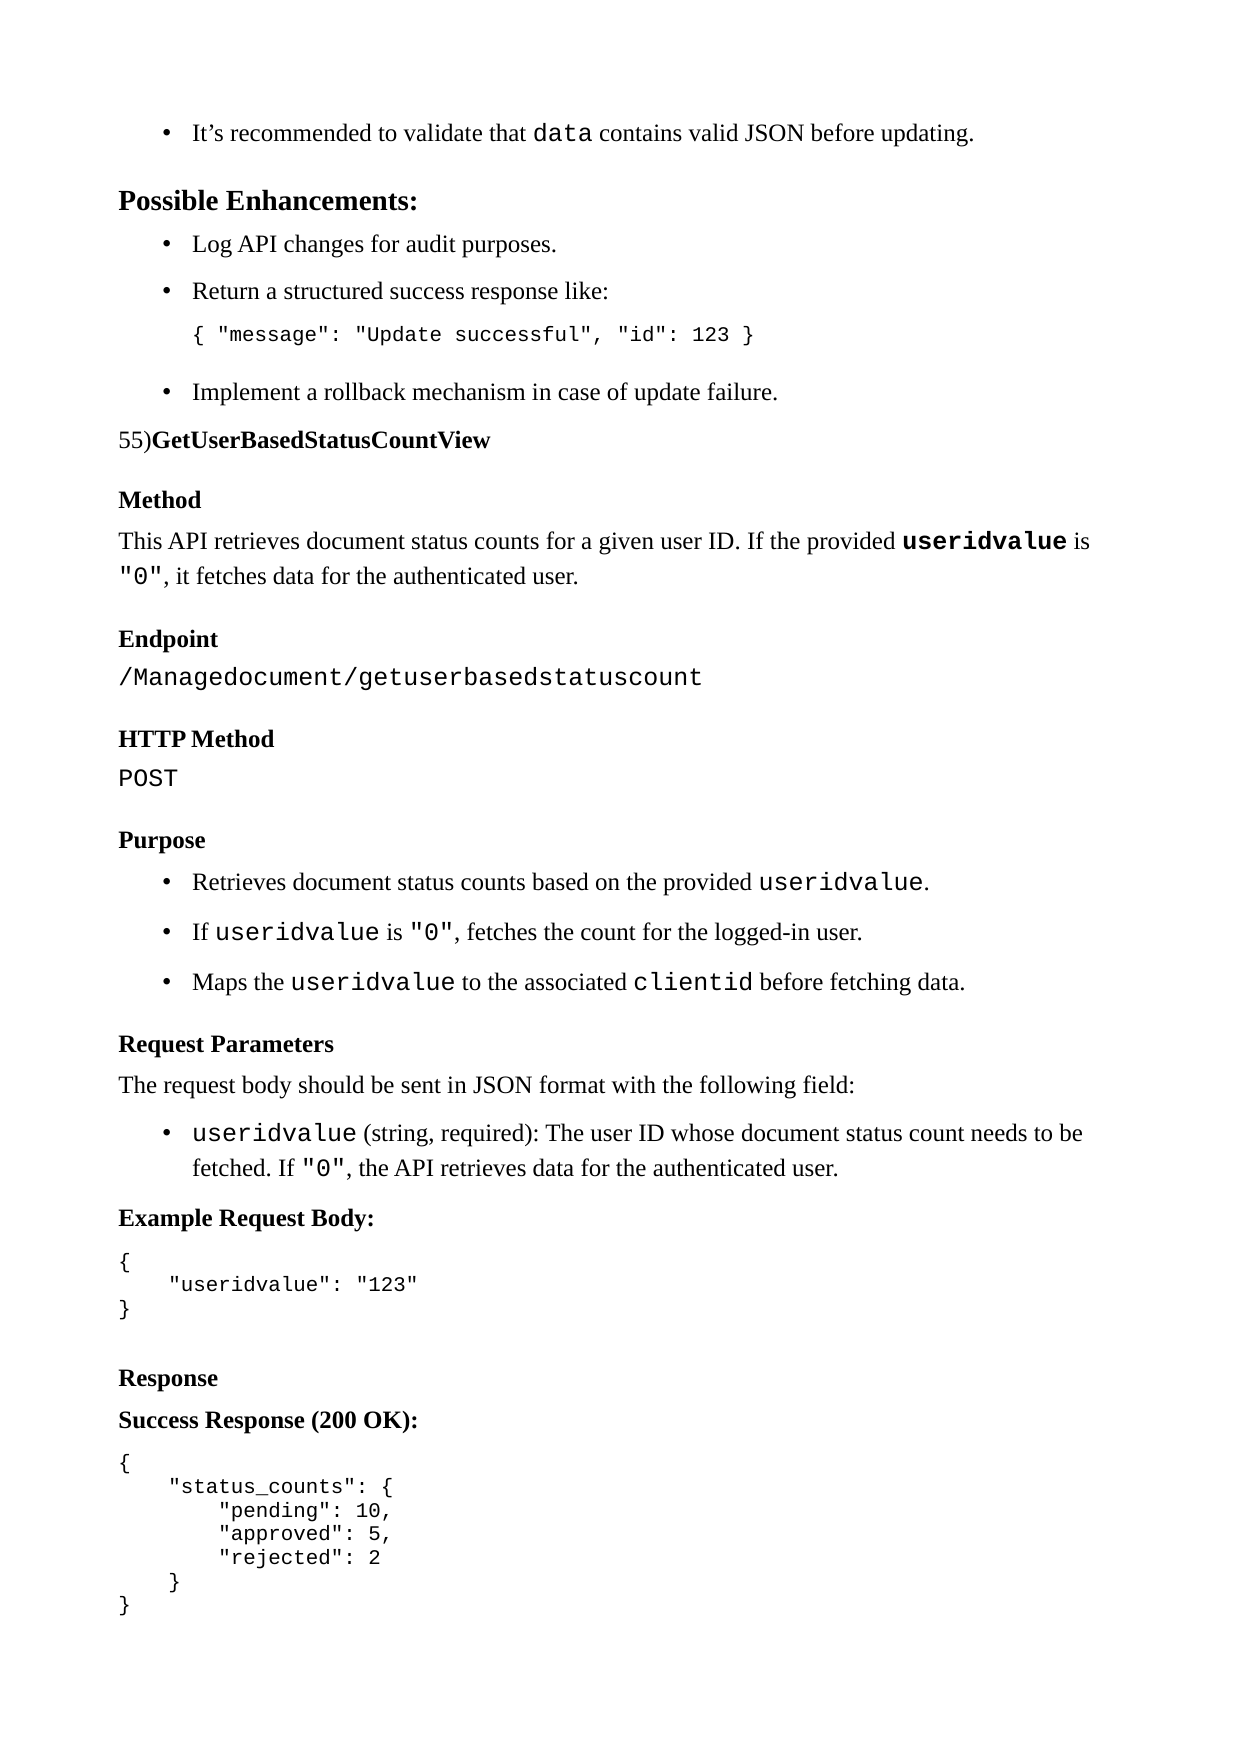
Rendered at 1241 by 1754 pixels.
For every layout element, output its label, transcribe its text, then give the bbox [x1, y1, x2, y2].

subtitle Response [118, 1363, 1122, 1392]
text Success Response (200 OK): [118, 1405, 1122, 1433]
list Retrieves document status counts based on the provided useridvalue. [162, 867, 1122, 897]
text This API retrieves document status counts for a given user ID. If the provided useridvalue is "0", it fetches data for the authenticated user. [118, 526, 1122, 592]
text { [118, 1251, 1122, 1274]
text } [118, 1594, 1122, 1618]
list { "message": "Update successful", "id": 123 } [162, 324, 1122, 348]
text 55)GetUserBasedStatusCountView [118, 425, 1122, 453]
subtitle Request Parameters [118, 1029, 1122, 1058]
list Return a structured success response like: [162, 276, 1122, 305]
text The request body should be sent in JSON format with the following field: [118, 1070, 1122, 1099]
subtitle Method [118, 485, 1122, 513]
text "useridvalue": "123" [118, 1274, 1122, 1298]
list If useridvalue is "0", fetches the count for the logged-in user. [162, 917, 1122, 947]
subtitle Possible Enhancements: [118, 183, 1122, 216]
list Maps the useridvalue to the associated clientid before fetching data. [162, 967, 1122, 997]
text { [118, 1452, 1122, 1476]
list useridvalue (string, required): The user ID whose document status count needs to be fetched. If "0", the API retrieves data for the authenticated user. [162, 1118, 1122, 1184]
text "pending": 10, [118, 1500, 1122, 1523]
text "approved": 5, [118, 1523, 1122, 1547]
text "status_counts": { [118, 1476, 1122, 1500]
list It’s recommended to validate that data contains valid JSON before updating. [162, 118, 1122, 149]
list Log API changes for audit purposes. [162, 229, 1122, 257]
subtitle Purpose [118, 825, 1122, 854]
text "rejected": 2 [118, 1547, 1122, 1571]
subtitle Endpoint [118, 624, 1122, 652]
text /Managedocument/getuserbasedstatuscount [118, 665, 1122, 693]
text Example Request Body: [118, 1203, 1122, 1232]
text } [118, 1571, 1122, 1594]
text } [118, 1298, 1122, 1322]
text POST [118, 766, 1122, 794]
list Implement a rollback mechanism in case of update failure. [162, 377, 1122, 406]
subtitle HTTP Method [118, 724, 1122, 753]
